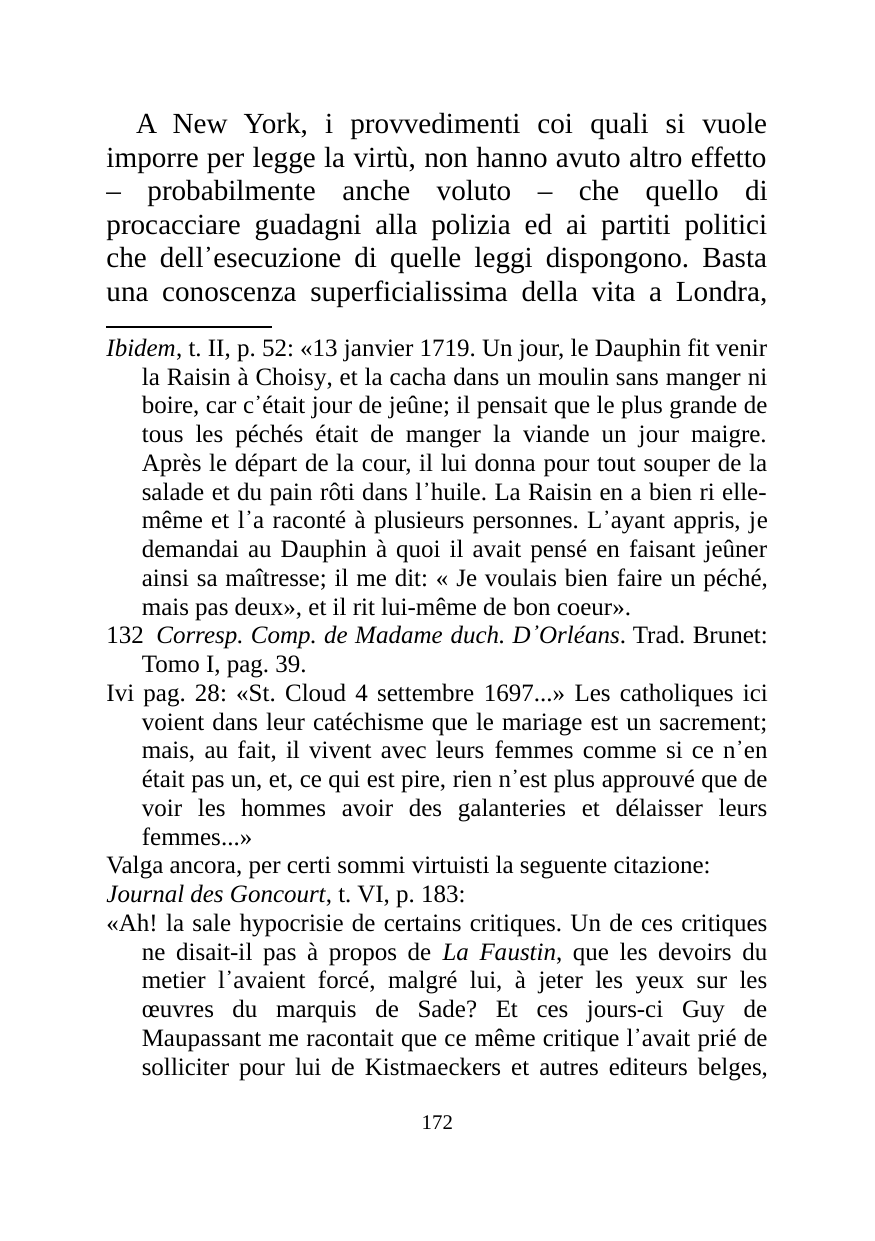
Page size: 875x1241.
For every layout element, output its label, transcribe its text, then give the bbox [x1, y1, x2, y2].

text A New York, i provvedimenti coi quali si vuole imporre per legge la virtù, non hanno avuto altro effetto – probabilmente anche voluto – che quello di procacciare guadagni alla polizia ed ai partiti politici che dell᾽esecuzione di quelle leggi dispongono. Basta una conoscenza superficialissima della vita a Londra, [106, 106, 768, 307]
text «Ah! la sale hypocrisie de certains critiques. Un de ces critiques ne disait-il pas à propos de La Faustin, que les devoirs du metier l᾽avaient forcé, malgré lui, à jeter les yeux sur les œuvres du marquis de Sade? Et ces jours-ci Guy de Maupassant me racontait que ce même critique l᾽avait prié de solliciter pour lui de Kistmaeckers et autres editeurs belges, [106, 908, 768, 1080]
text Ibidem, t. II, p. 52: «13 janvier 1719. Un jour, le Dauphin fit venir la Raisin à Choisy, et la cacha dans un moulin sans manger ni boire, car c᾽était jour de jeûne; il pensait que le plus grande de tous les péchés était de manger la viande un jour maigre. Après le départ de la cour, il lui donna pour tout souper de la salade et du pain rôti dans l᾽huile. La Raisin en a bien ri elle-même et l᾽a raconté à plusieurs personnes. L᾽ayant appris, je demandai au Dauphin à quoi il avait pensé en faisant jeûner ainsi sa maîtresse; il me dit: « Je voulais bien faire un péché, mais pas deux», et il rit lui-même de bon coeur». [106, 333, 768, 620]
text Journal des Goncourt, t. VI, p. 183: [106, 879, 768, 908]
text Valga ancora, per certi sommi virtuisti la seguente citazione: [106, 850, 768, 879]
text Corresp. Comp. de Madame duch. D᾽Orléans. Trad. Brunet: Tomo I, pag. 39. [106, 620, 768, 678]
text Ivi pag. 28: «St. Cloud 4 settembre 1697...» Les catholiques ici voient dans leur catéchisme que le mariage est un sacrement; mais, au fait, il vivent avec leurs femmes comme si ce n᾽en était pas un, et, ce qui est pire, rien n᾽est plus approuvé que de voir les hommes avoir des galanteries et délaisser leurs femmes...» [106, 678, 768, 850]
